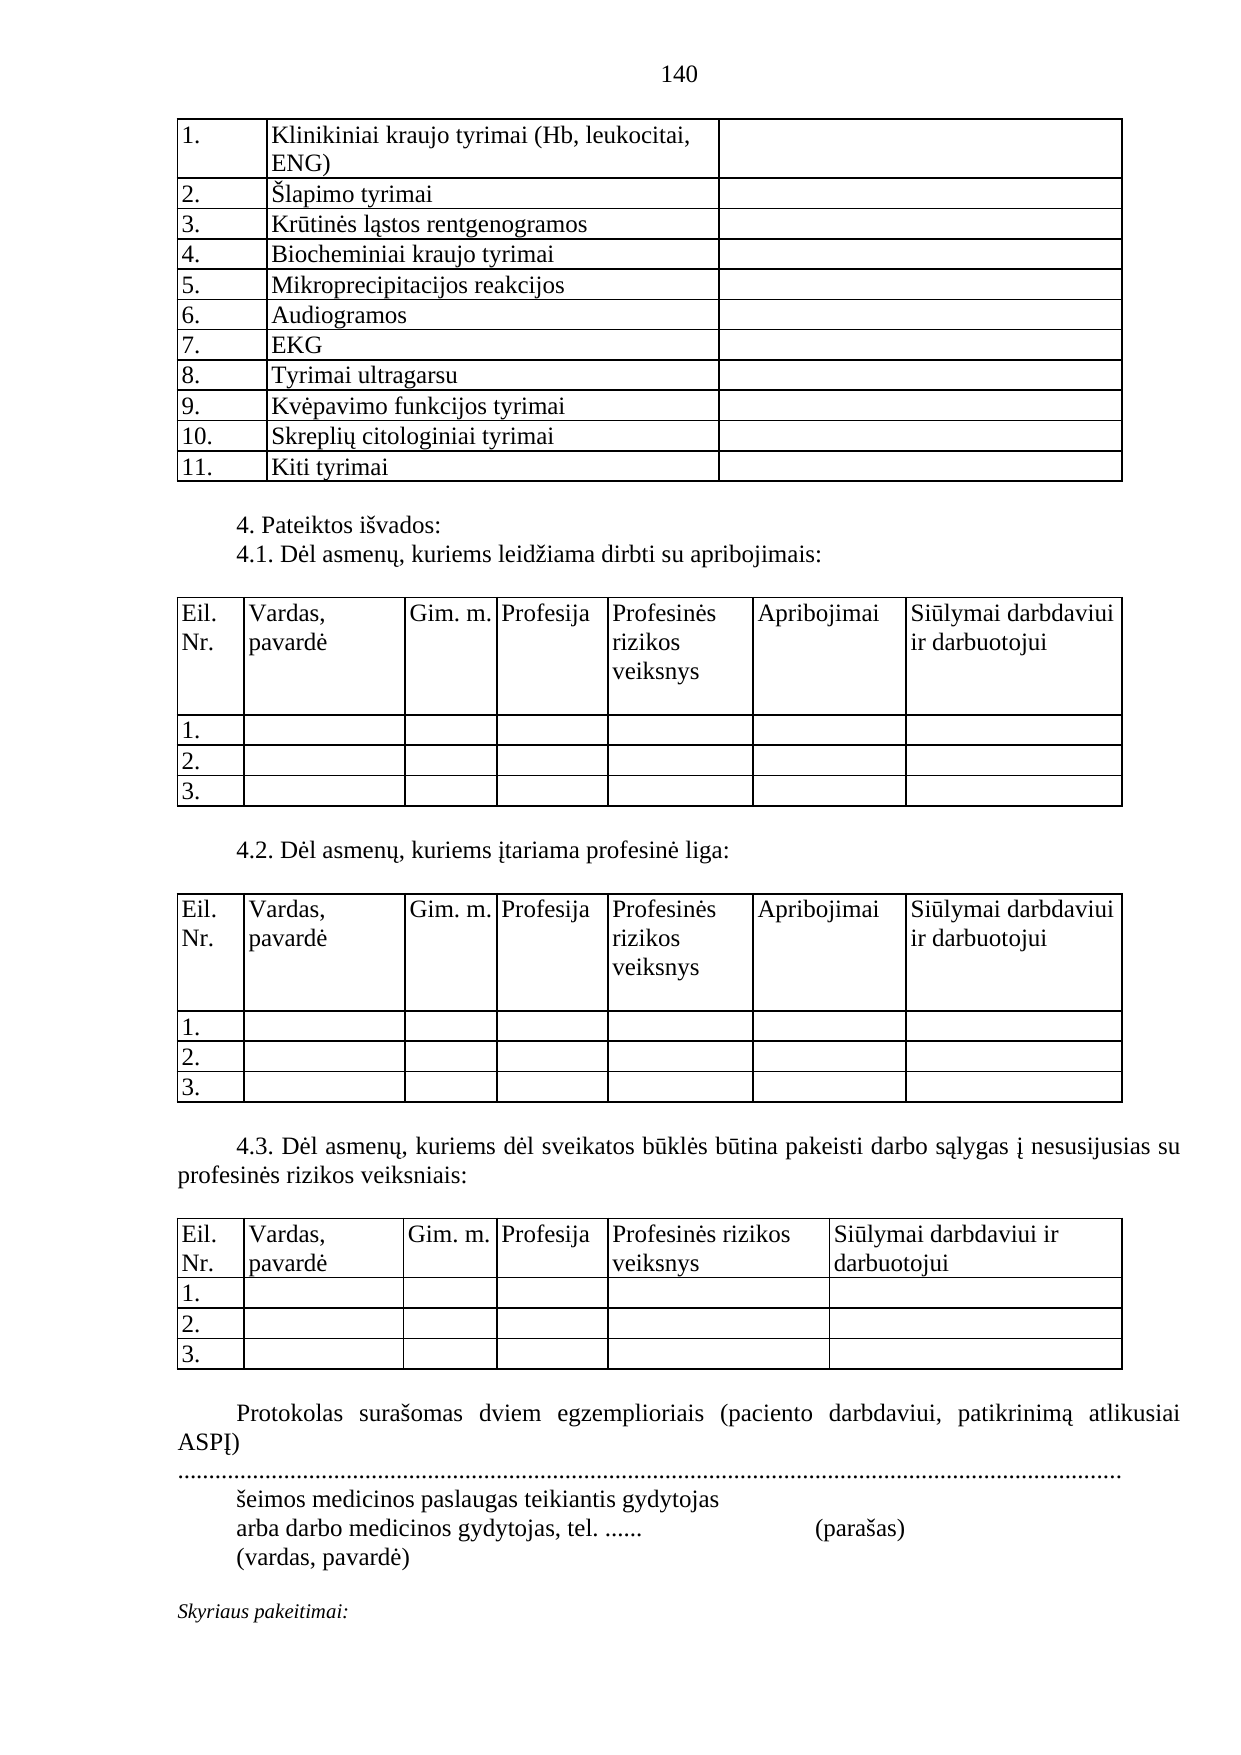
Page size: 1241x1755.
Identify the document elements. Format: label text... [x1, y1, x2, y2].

text 4.1. Dėl asmenų, kuriems leidžiama dirbti su apribojimais: [177, 539, 1181, 568]
table_cell 2. [178, 1309, 243, 1337]
table_cell [609, 1339, 829, 1368]
table_cell [907, 716, 1121, 744]
table_cell [609, 1042, 752, 1071]
table_cell EKG [268, 330, 718, 359]
table_cell [406, 716, 496, 744]
table_cell [245, 1072, 404, 1101]
table_cell 7. [178, 330, 266, 359]
table_cell 5. [178, 270, 266, 298]
text ... [177, 1456, 1181, 1484]
table_cell [754, 1072, 905, 1101]
table_cell 8. [178, 361, 266, 389]
table_cell [404, 1278, 496, 1307]
table_cell [609, 1012, 752, 1040]
table_header Apribojimai [754, 598, 905, 714]
table_cell [754, 1012, 905, 1040]
table_cell 2. [178, 1042, 243, 1071]
table_cell [720, 361, 1121, 389]
table_cell [907, 1012, 1121, 1040]
table_cell 2. [178, 179, 266, 207]
table_cell [720, 209, 1121, 238]
table_cell [245, 716, 404, 744]
table_cell [609, 716, 752, 744]
table_cell [498, 716, 607, 744]
table_cell 6. [178, 300, 266, 329]
table_cell 3. [178, 1072, 243, 1101]
table_cell [609, 1278, 829, 1307]
table_header Gim. m. [404, 1219, 496, 1277]
table_cell [720, 452, 1121, 480]
table_cell [406, 1072, 496, 1101]
table_cell [245, 1339, 403, 1368]
text 4.3. Dėl asmenų, kuriems dėl sveikatos būklės būtina pakeisti darbo sąlygas į nesusijusias su profesinės rizikos veiksniais: [177, 1131, 1181, 1189]
table_header Siūlymai darbdaviui ir darbuotojui [907, 598, 1121, 714]
text Skyriaus pakeitimai: [177, 1599, 1181, 1623]
table_header Apribojimai [754, 895, 905, 1010]
table_cell [245, 1309, 403, 1337]
table_cell [907, 746, 1121, 775]
text šeimos medicinos paslaugas teikiantis gydytojas [177, 1484, 1181, 1513]
table_cell [720, 421, 1121, 450]
table_header Eil. Nr. [178, 598, 243, 714]
table_cell Kvėpavimo funkcijos tyrimai [268, 391, 718, 420]
table_cell [406, 1042, 496, 1071]
table_cell [498, 1339, 607, 1368]
table_cell [498, 1072, 607, 1101]
text arba darbo medicinos gydytojas, tel. ...... (parašas) [177, 1513, 1181, 1542]
table_cell [720, 300, 1121, 329]
table_cell 1. [178, 120, 266, 177]
table_cell 3. [178, 1339, 243, 1368]
table_cell [830, 1278, 1121, 1307]
table_header Eil. Nr. [178, 1219, 243, 1277]
table_cell Klinikiniai kraujo tyrimai (Hb, leukocitai, ENG) [268, 120, 718, 177]
table_cell Šlapimo tyrimai [268, 179, 718, 207]
table_cell [406, 746, 496, 775]
table_cell [498, 1309, 607, 1337]
table_header Vardas, pavardė [245, 598, 404, 714]
table_cell [720, 270, 1121, 298]
table_cell [498, 1278, 607, 1307]
table_header Profesinės rizikos veiksnys [609, 895, 752, 1010]
table_cell [406, 776, 496, 805]
table_cell Skreplių citologiniai tyrimai [268, 421, 718, 450]
table_cell 4. [178, 240, 266, 268]
table_cell [754, 776, 905, 805]
table_cell Mikroprecipitacijos reakcijos [268, 270, 718, 298]
table_cell [404, 1309, 496, 1337]
table_header Profesija [498, 895, 607, 1010]
table_cell [245, 746, 404, 775]
table_cell [609, 746, 752, 775]
table_cell [754, 716, 905, 744]
table_header Profesija [498, 598, 607, 714]
table_header Profesija [498, 1219, 607, 1277]
table_cell [754, 746, 905, 775]
table_cell 1. [178, 716, 243, 744]
table_cell 3. [178, 209, 266, 238]
table_cell [609, 1072, 752, 1101]
table_cell Biocheminiai kraujo tyrimai [268, 240, 718, 268]
text (vardas, pavardė) [177, 1542, 1181, 1571]
table_cell [720, 391, 1121, 420]
table_header Vardas, pavardė [245, 895, 404, 1010]
table_cell [245, 1042, 404, 1071]
table_cell [609, 1309, 829, 1337]
table_cell [498, 776, 607, 805]
table_cell [720, 330, 1121, 359]
table_cell [830, 1309, 1121, 1337]
table_cell 10. [178, 421, 266, 450]
table_header Gim. m. [406, 895, 496, 1010]
text 4.2. Dėl asmenų, kuriems įtariama profesinė liga: [177, 835, 1181, 864]
table_cell 2. [178, 746, 243, 775]
table_cell [406, 1012, 496, 1040]
table_cell [907, 776, 1121, 805]
table_header Eil. Nr. [178, 895, 243, 1010]
table_cell [404, 1339, 496, 1368]
table_cell [830, 1339, 1121, 1368]
table_cell Krūtinės ląstos rentgenogramos [268, 209, 718, 238]
table_cell [498, 1042, 607, 1071]
table_header Profesinės rizikos veiksnys [609, 598, 752, 714]
table_cell [720, 120, 1121, 177]
table_cell [245, 1278, 403, 1307]
table_cell [245, 776, 404, 805]
text Protokolas surašomas dviem egzemplioriais (paciento darbdaviui, patikrinimą atlikusiai ASPĮ) [177, 1398, 1181, 1456]
table_cell 3. [178, 776, 243, 805]
table_cell Audiogramos [268, 300, 718, 329]
table_cell [720, 240, 1121, 268]
table_cell [498, 1012, 607, 1040]
table_cell [498, 746, 607, 775]
table_header Siūlymai darbdaviui ir darbuotojui [907, 895, 1121, 1010]
table_cell Tyrimai ultragarsu [268, 361, 718, 389]
table_cell [907, 1042, 1121, 1071]
table_header Siūlymai darbdaviui ir darbuotojui [830, 1219, 1121, 1277]
table_cell 1. [178, 1012, 243, 1040]
table_cell 1. [178, 1278, 243, 1307]
table_cell 9. [178, 391, 266, 420]
text 4. Pateiktos išvados: [177, 511, 1181, 539]
table_cell Kiti tyrimai [268, 452, 718, 480]
table_header Gim. m. [406, 598, 496, 714]
table_cell [245, 1012, 404, 1040]
table_cell [754, 1042, 905, 1071]
table_cell [907, 1072, 1121, 1101]
table_header Profesinės rizikos veiksnys [609, 1219, 829, 1277]
table_cell [720, 179, 1121, 207]
table_cell 11. [178, 452, 266, 480]
table_header Vardas, pavardė [245, 1219, 403, 1277]
table_cell [609, 776, 752, 805]
